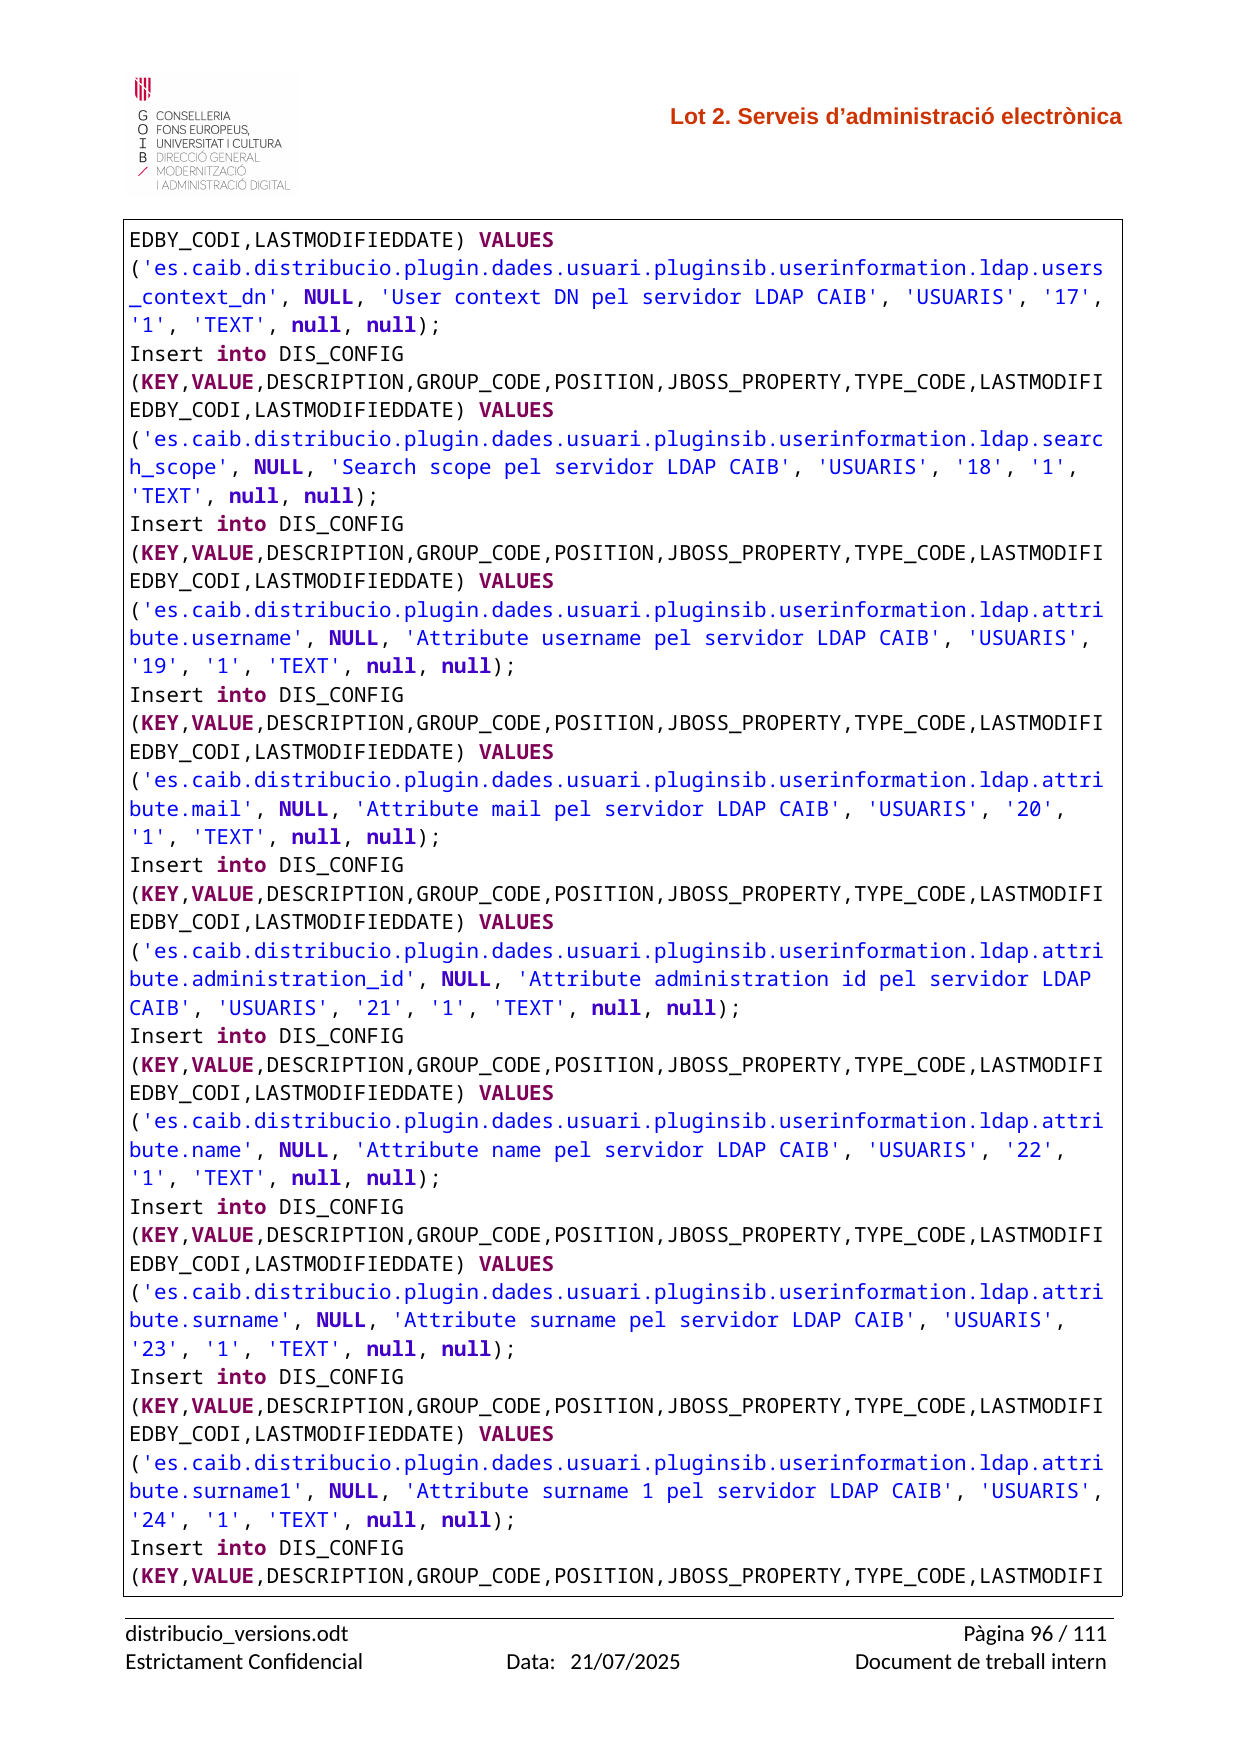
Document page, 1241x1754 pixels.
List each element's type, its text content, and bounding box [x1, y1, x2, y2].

picture [126, 70, 299, 197]
table_header EDBY_CODI,LASTMODIFIEDDATE) VALUES ('es.caib.distribucio.plugin.dades.usuari.pluginsib.userinformation.ldap.users_context_dn', NULL, 'User context DN pel servidor LDAP CAIB', 'USUARIS', '17', '1', 'TEXT', null, null); Insert into DIS_CONFIG (KEY,VALUE,DESCRIPTION,GROUP_CODE,POSITION,JBOSS_PROPERTY,TYPE_CODE,LASTMODIFIEDBY_CODI,LASTMODIFIEDDATE) VALUES ('es.caib.distribucio.plugin.dades.usuari.pluginsib.userinformation.ldap.search_scope', NULL, 'Search scope pel servidor LDAP CAIB', 'USUARIS', '18', '1', 'TEXT', null, null); Insert into DIS_CONFIG (KEY,VALUE,DESCRIPTION,GROUP_CODE,POSITION,JBOSS_PROPERTY,TYPE_CODE,LASTMODIFIEDBY_CODI,LASTMODIFIEDDATE) VALUES ('es.caib.distribucio.plugin.dades.usuari.pluginsib.userinformation.ldap.attribute.username', NULL, 'Attribute username pel servidor LDAP CAIB', 'USUARIS', '19', '1', 'TEXT', null, null); Insert into DIS_CONFIG (KEY,VALUE,DESCRIPTION,GROUP_CODE,POSITION,JBOSS_PROPERTY,TYPE_CODE,LASTMODIFIEDBY_CODI,LASTMODIFIEDDATE) VALUES ('es.caib.distribucio.plugin.dades.usuari.pluginsib.userinformation.ldap.attribute.mail', NULL, 'Attribute mail pel servidor LDAP CAIB', 'USUARIS', '20', '1', 'TEXT', null, null); Insert into DIS_CONFIG (KEY,VALUE,DESCRIPTION,GROUP_CODE,POSITION,JBOSS_PROPERTY,TYPE_CODE,LASTMODIFIEDBY_CODI,LASTMODIFIEDDATE) VALUES ('es.caib.distribucio.plugin.dades.usuari.pluginsib.userinformation.ldap.attribute.administration_id', NULL, 'Attribute administration id pel servidor LDAP CAIB', 'USUARIS', '21', '1', 'TEXT', null, null); Insert into DIS_CONFIG (KEY,VALUE,DESCRIPTION,GROUP_CODE,POSITION,JBOSS_PROPERTY,TYPE_CODE,LASTMODIFIEDBY_CODI,LASTMODIFIEDDATE) VALUES ('es.caib.distribucio.plugin.dades.usuari.pluginsib.userinformation.ldap.attribute.name', NULL, 'Attribute name pel servidor LDAP CAIB', 'USUARIS', '22', '1', 'TEXT', null, null); Insert into DIS_CONFIG (KEY,VALUE,DESCRIPTION,GROUP_CODE,POSITION,JBOSS_PROPERTY,TYPE_CODE,LASTMODIFIEDBY_CODI,LASTMODIFIEDDATE) VALUES ('es.caib.distribucio.plugin.dades.usuari.pluginsib.userinformation.ldap.attribute.surname', NULL, 'Attribute surname pel servidor LDAP CAIB', 'USUARIS', '23', '1', 'TEXT', null, null); Insert into DIS_CONFIG (KEY,VALUE,DESCRIPTION,GROUP_CODE,POSITION,JBOSS_PROPERTY,TYPE_CODE,LASTMODIFIEDBY_CODI,LASTMODIFIEDDATE) VALUES ('es.caib.distribucio.plugin.dades.usuari.pluginsib.userinformation.ldap.attribute.surname1', NULL, 'Attribute surname 1 pel servidor LDAP CAIB', 'USUARIS', '24', '1', 'TEXT', null, null); Insert into DIS_CONFIG (KEY,VALUE,DESCRIPTION,GROUP_CODE,POSITION,JBOSS_PROPERTY,TYPE_CODE,LASTMODIFI [124, 220, 1122, 1596]
